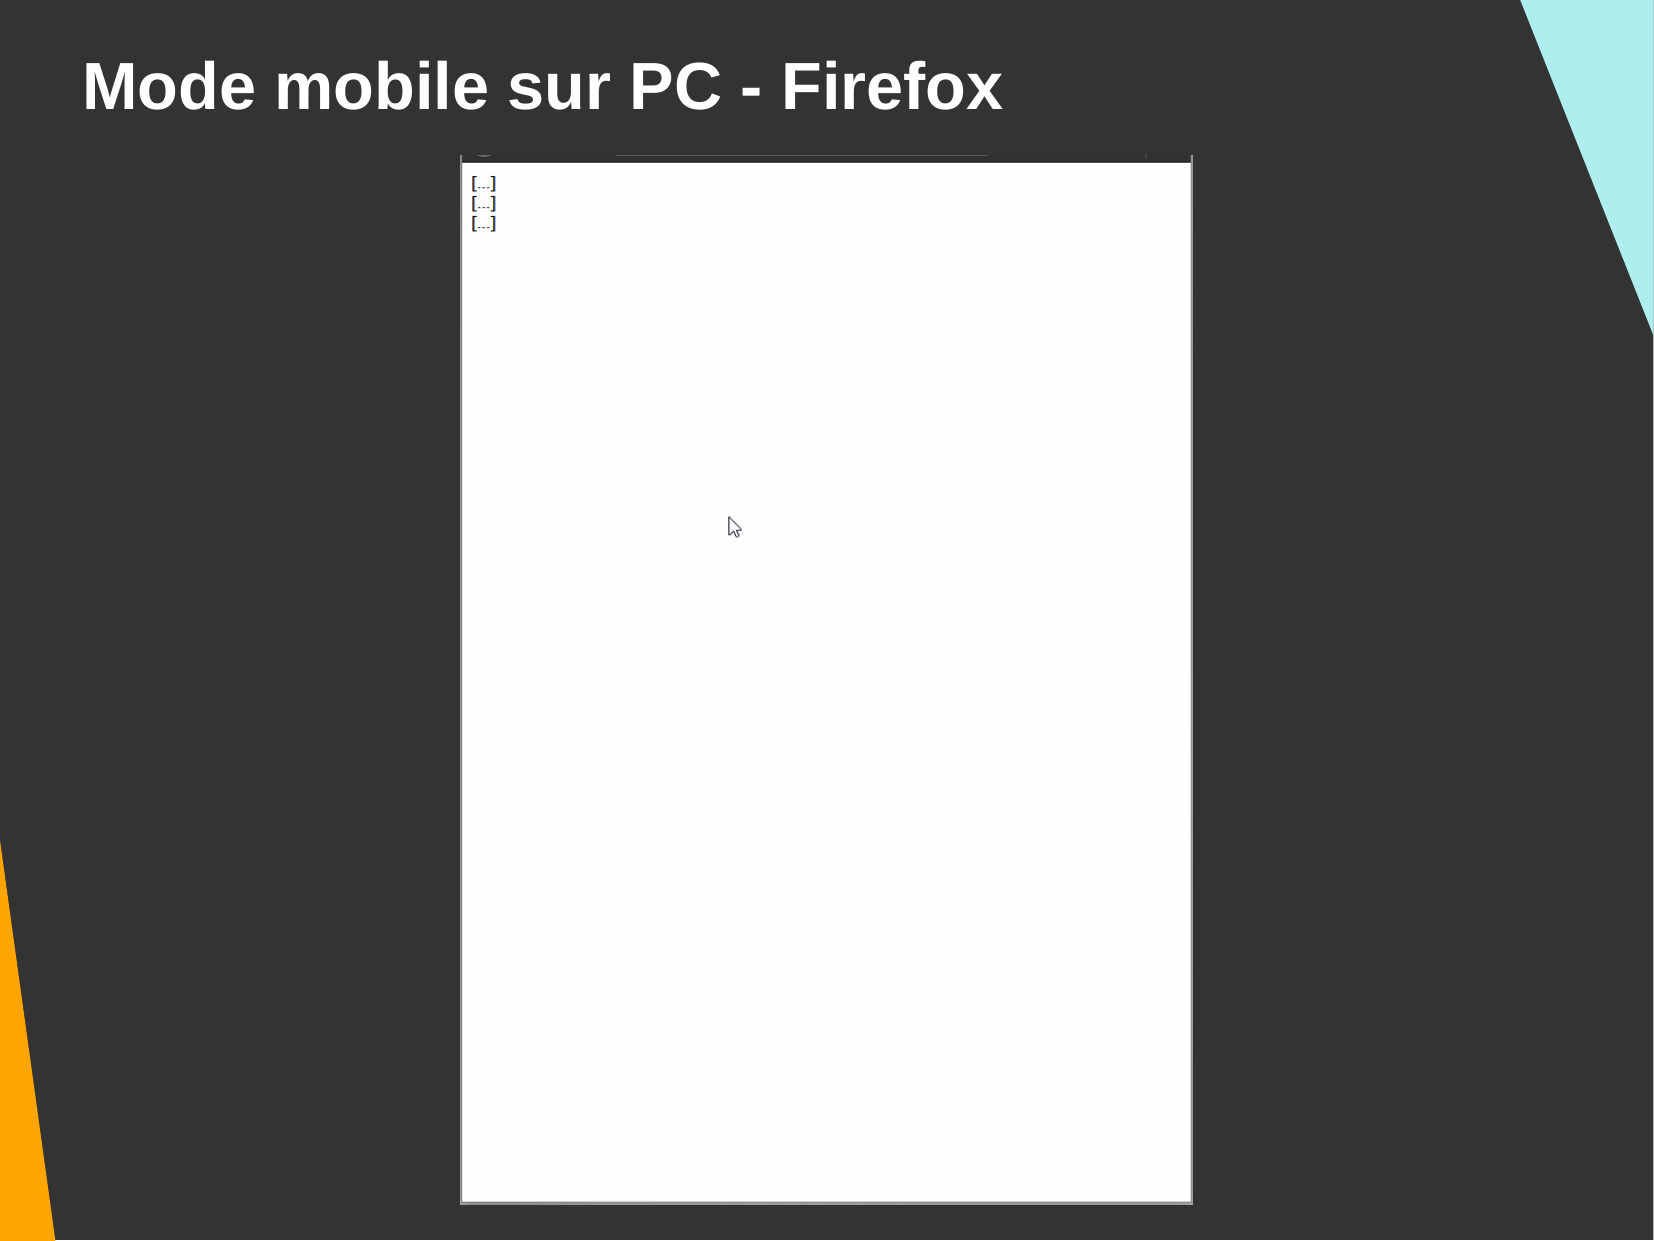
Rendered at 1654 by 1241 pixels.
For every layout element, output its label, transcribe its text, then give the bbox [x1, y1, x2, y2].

text_box [1520, 0, 1654, 337]
picture [460, 155, 1193, 1205]
title Mode mobile sur PC - Firefox [82, 49, 1569, 125]
text_box [0, 840, 56, 1241]
